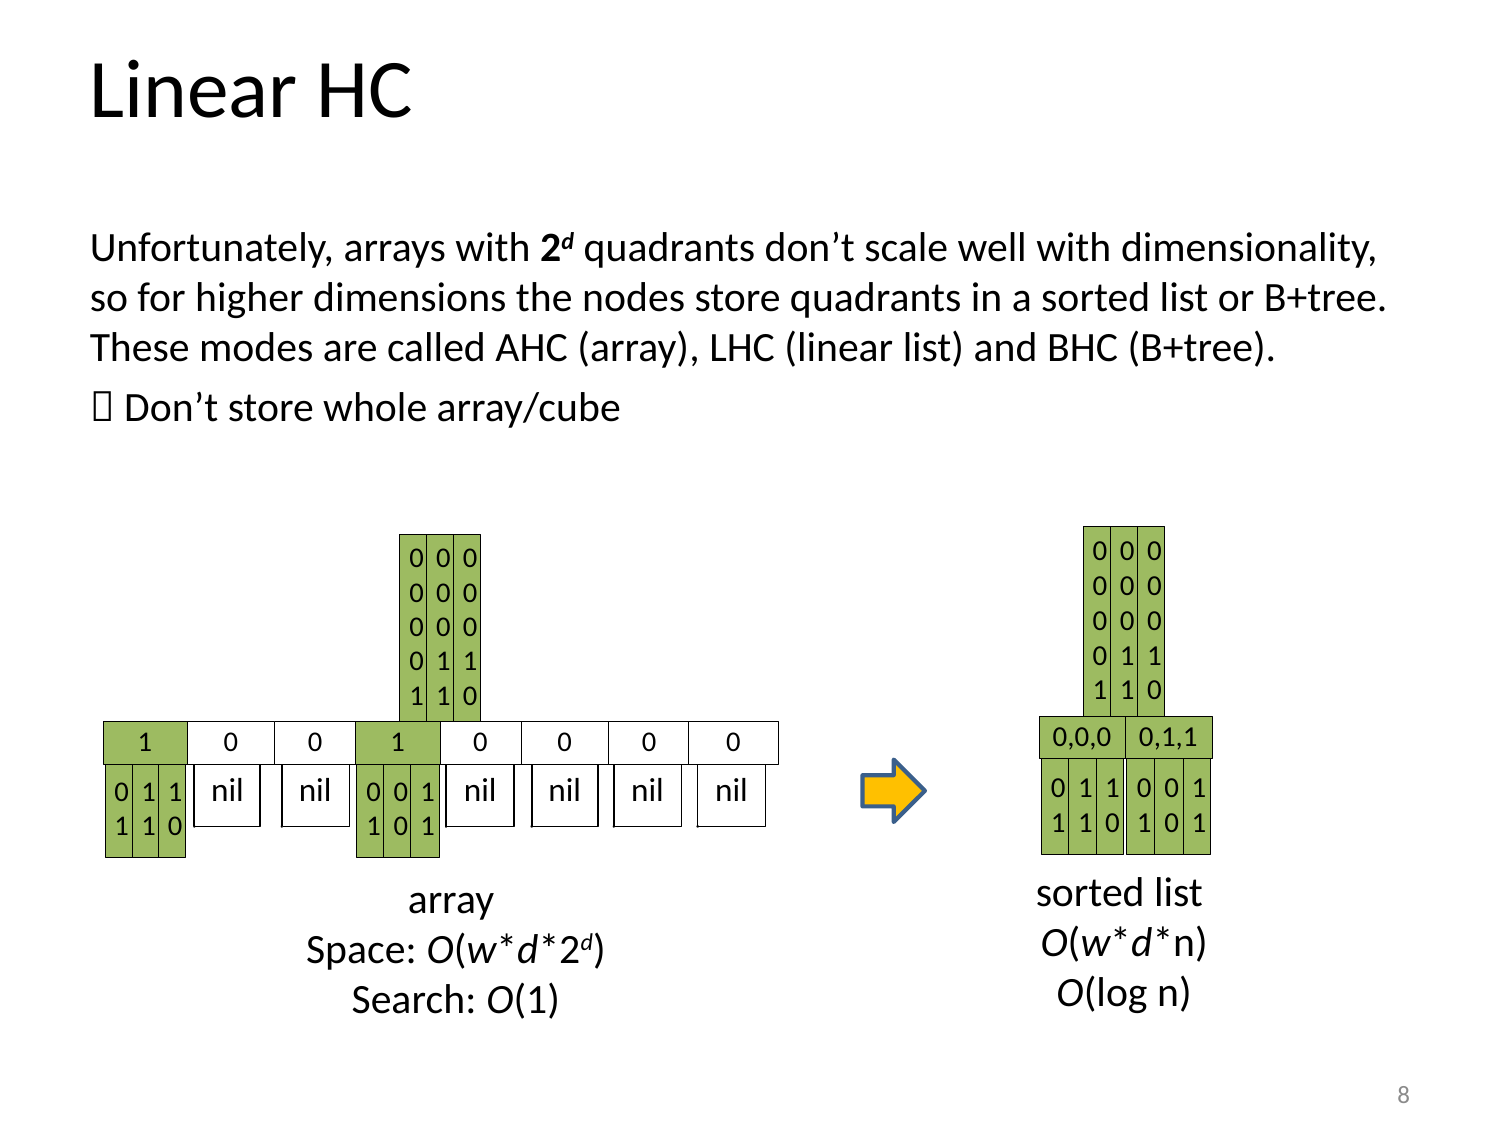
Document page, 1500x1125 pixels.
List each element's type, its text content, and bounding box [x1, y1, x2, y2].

text_box array Space: O(w*d*2d) Search: O(1) [221, 864, 691, 1044]
text_box [1074, 1079, 1425, 1107]
text_box sorted list O(w*d*n) O(log n) [966, 857, 1282, 1038]
picture [99, 530, 781, 861]
text_box [862, 759, 925, 822]
text_box Linear HC [75, 12, 1425, 155]
picture [1036, 522, 1215, 858]
text_box Unfortunately, arrays with 2d quadrants don’t scale well with dimensionality, so for higher dimensions the nodes store quadrants in a sorted list or B+tree. These modes are called AHC (array), LHC (linear list) and BHC (B+tree).  Don’t store whole array/cube [75, 212, 1425, 1038]
